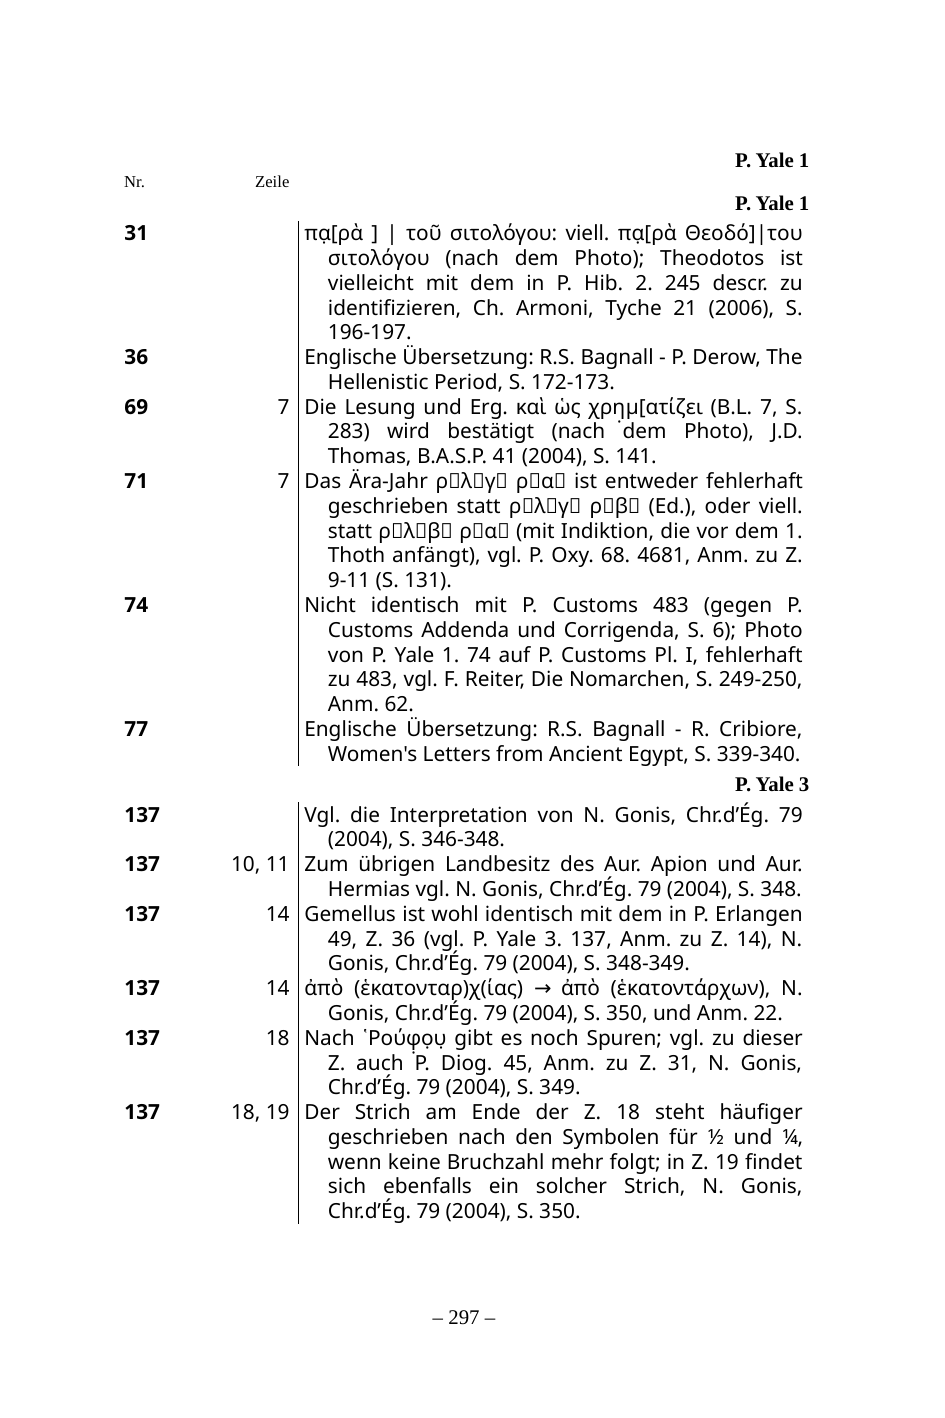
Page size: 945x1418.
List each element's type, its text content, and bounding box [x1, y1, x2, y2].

table_cell Englische Übersetzung: R.S. Bagnall - R. Cribiore, Women's Letters from Ancient Egypt, S. 339-340. [299, 717, 809, 766]
table_cell 14 [207, 976, 298, 1025]
table_cell 77 [118, 717, 207, 766]
table_cell Englische Übersetzung: R.S. Bagnall - P. Derow, The Hellenistic Period, S. 172-173. [299, 345, 809, 394]
table_cell 7 [207, 394, 298, 469]
table_cell 7 [207, 469, 298, 593]
table_cell 137 [118, 976, 207, 1025]
table_cell 137 [118, 901, 207, 976]
table_cell [207, 593, 298, 717]
table_cell 71 [118, 469, 207, 593]
table_cell Zum übrigen Landbesitz des Aur. Apion und Aur. Hermias vgl. N. Gonis, Chr.d’Ég. 79 (2004), S. 348. [299, 852, 809, 901]
table_cell Gemellus ist wohl identisch mit dem in P. Erlangen 49, Z. 36 (vgl. P. Yale 3. 137, Anm. zu Z. 14), N. Gonis, Chr.d’Ég. 79 (2004), S. 348-349. [299, 901, 809, 976]
table_cell 69 [118, 394, 207, 469]
table_header Vgl. die Interpretation von N. Gonis, Chr.d’Ég. 79 (2004), S. 346-348. [299, 802, 809, 852]
table_cell Der Strich am Ende der Z. 18 steht häufiger geschrieben nach den Symbolen für ½ und ¼, wenn keine Bruchzahl mehr folgt; in Z. 19 findet sich ebenfalls ein solcher Strich, N. Gonis, Chr.d’Ég. 79 (2004), S. 350. [299, 1100, 809, 1224]
table_cell 14 [207, 901, 298, 976]
table_header [207, 221, 298, 345]
table_header 31 [118, 221, 207, 345]
table_cell [207, 717, 298, 766]
table_cell 137 [118, 1100, 207, 1224]
table_cell 137 [118, 852, 207, 901]
table_cell Nach ῾Ρούφ̣ο̣υ̣ gibt es noch Spuren; vgl. zu dieser Z. auch P. Diog. 45, Anm. zu Z. 31, N. Gonis, Chr.d’Ég. 79 (2004), S. 349. [299, 1025, 809, 1100]
subtitle P. Yale 3 [118, 772, 809, 796]
table_cell [207, 345, 298, 394]
subtitle P. Yale 1 [118, 191, 809, 215]
table_header πα̣[ρὰ ] | τοῦ σιτολόγου: viell. πα̣[ρὰ Θεοδό]|του σιτολόγου (nach dem Photo); Theodotos ist vielleicht mit dem in P. Hib. 2. 245 descr. zu identifizieren, Ch. Armoni, Tyche 21 (2006), S. 196-197. [299, 221, 809, 345]
table_cell 74 [118, 593, 207, 717]
table_cell 18 [207, 1025, 298, 1100]
table_cell ἀπὸ (ἑκατονταρ)χ(ίας) → ἀπὸ (ἑκατοντάρχων), N. Gonis, Chr.d’Ég. 79 (2004), S. 350, und Anm. 22. [299, 976, 809, 1025]
table_cell 137 [118, 1025, 207, 1100]
table_cell Nicht identisch mit P. Customs 483 (gegen P. Customs Addenda und Corrigenda, S. 6); Photo von P. Yale 1. 74 auf P. Customs Pl. I, fehlerhaft zu 483, vgl. F. Reiter, Die Nomarchen, S. 249-250, Anm. 62. [299, 593, 809, 717]
table_header 137 [118, 802, 207, 852]
table_cell Das Ära-Jahr ρλγ ρα ist entweder fehlerhaft geschrieben statt ρλγ ρβ (Ed.), oder viell. statt ρλβ ρα (mit Indiktion, die vor dem 1. Thoth anfängt), vgl. P. Oxy. 68. 4681, Anm. zu Z. 9-11 (S. 131). [299, 469, 809, 593]
table_cell Die Lesung und Erg. καὶ ὡς χρη̣μ[ατίζει (B.L. 7, S. 283) wird bestätigt (nach dem Photo), J.D. Thomas, B.A.S.P. 41 (2004), S. 141. [299, 394, 809, 469]
table_cell 10, 11 [207, 852, 298, 901]
table_header [207, 802, 298, 852]
table_cell 36 [118, 345, 207, 394]
table_cell 18, 19 [207, 1100, 298, 1224]
